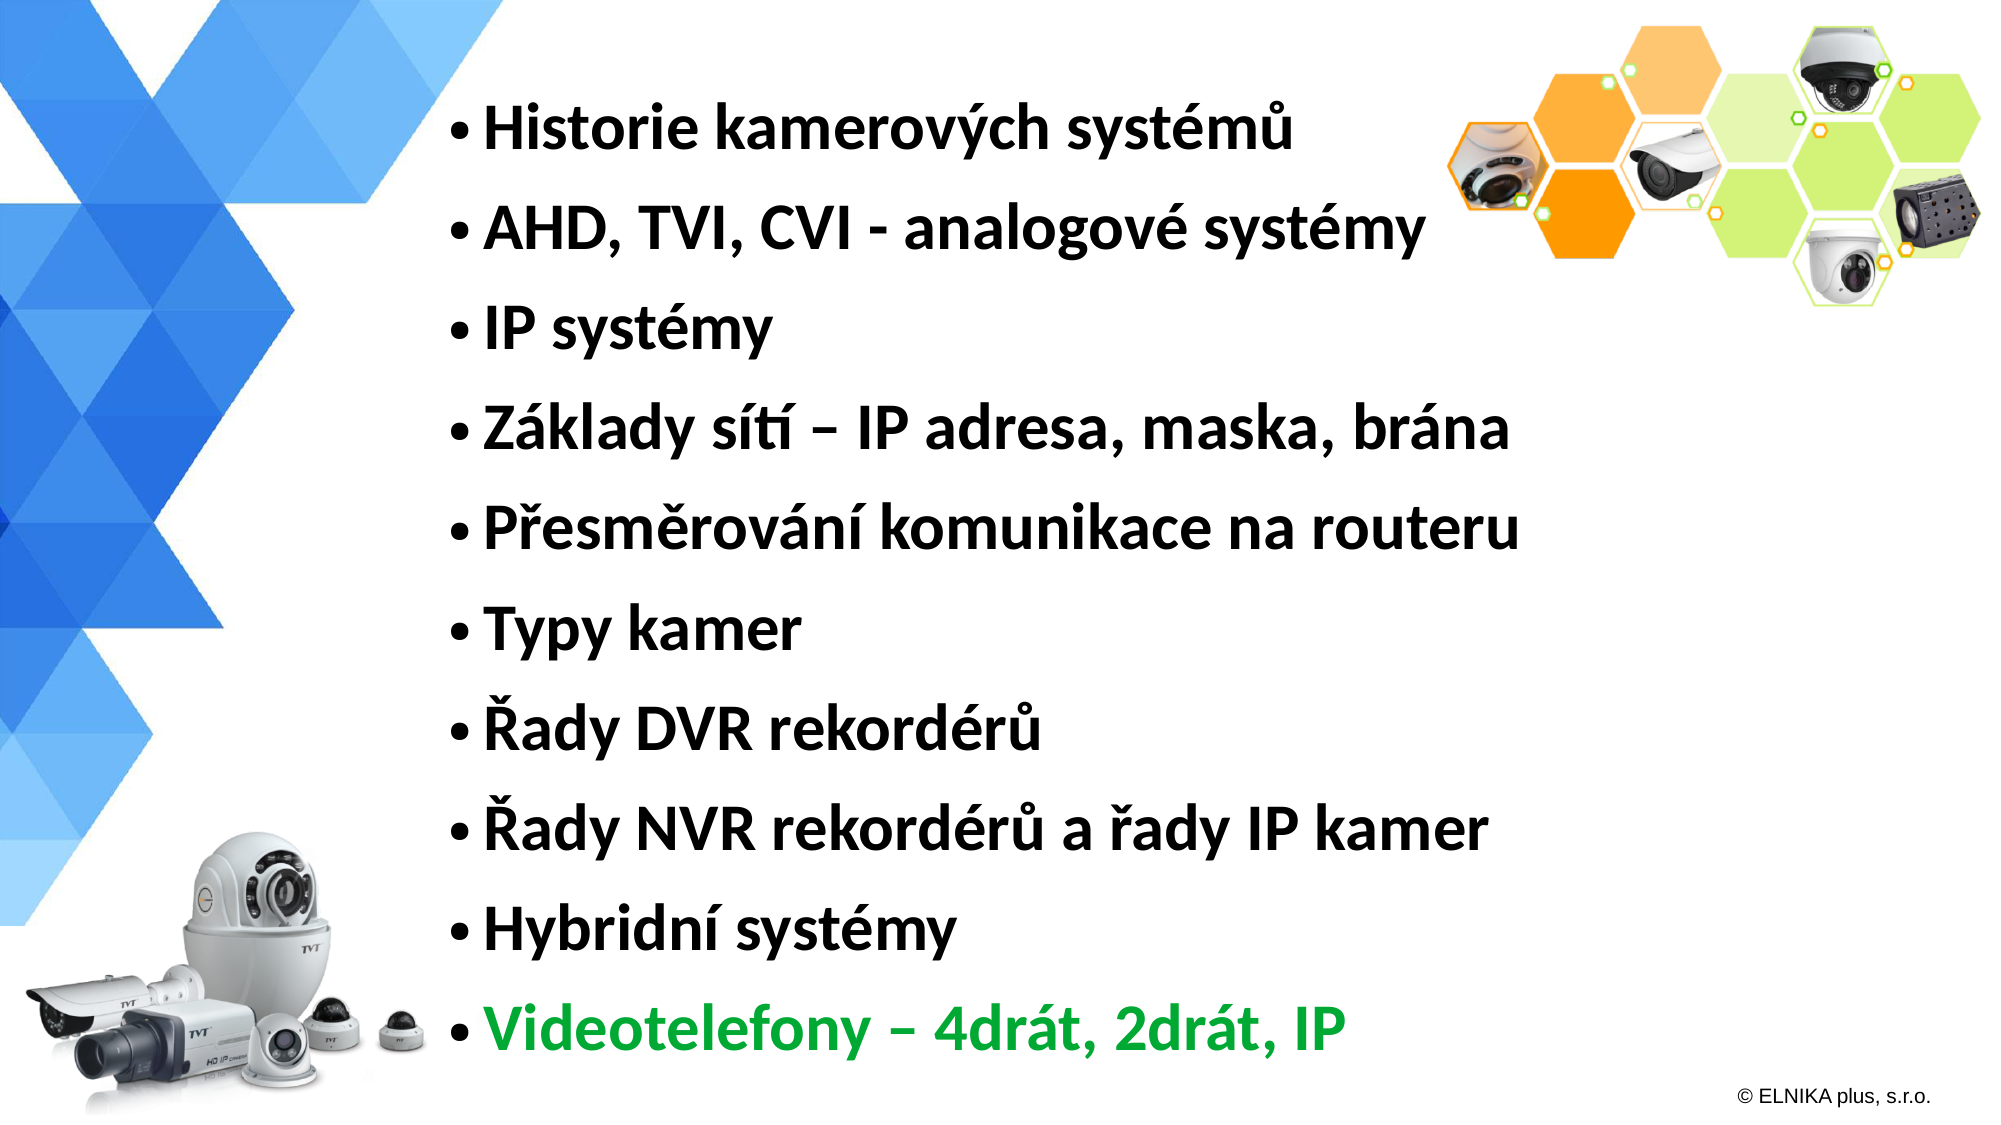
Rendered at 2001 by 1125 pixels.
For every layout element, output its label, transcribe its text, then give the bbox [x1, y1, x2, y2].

picture [0, 0, 1985, 1125]
text_box Historie kamerových systémů AHD, TVI, CVI - analogové systémy IP systémy Základy sítí – IP adresa, maska, brána Přesměrování komunikace na routeru Typy kamer Řady DVR rekordérů Řady NVR rekordérů a řady IP kamer Hybridní systémy Videotelefony – 4drát, 2drát, IP [433, 58, 1991, 1125]
